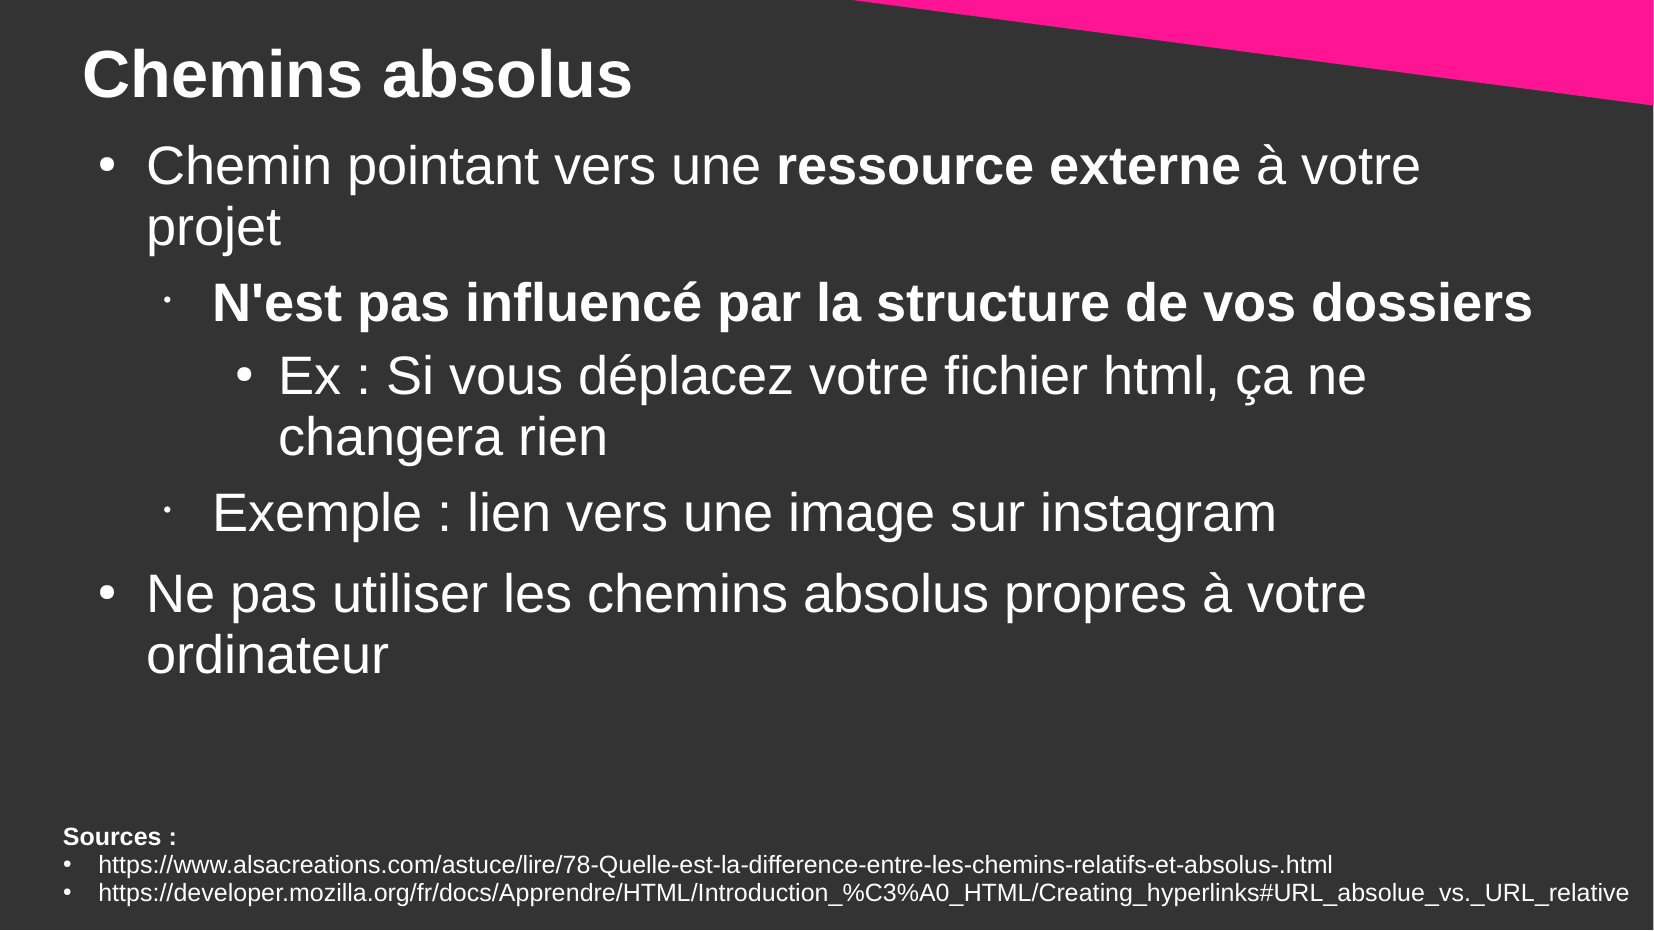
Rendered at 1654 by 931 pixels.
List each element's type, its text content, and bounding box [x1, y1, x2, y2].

title Chemins absolus [82, 37, 1571, 122]
list Chemin pointant vers une ressource externe à votre projet N'est pas influencé par la structure de vos dossiers Ex : Si vous déplacez votre fichier html, ça ne changera rien Exemple : lien vers une image sur instagram Ne pas utiliser les chemins absolus propres à votre ordinateur [80, 135, 1546, 733]
text_box Sources : https://www.alsacreations.com/astuce/lire/78-Quelle-est-la-difference-entre-les-chemins-relatifs-et-absolus-.html https://developer.mozilla.org/fr/docs/Apprendre/HTML/Introduction_%C3%A0_HTML/Creating_hyperlinks#URL_absolue_vs._URL_relative [48, 815, 1654, 915]
text_box [851, 0, 1654, 106]
